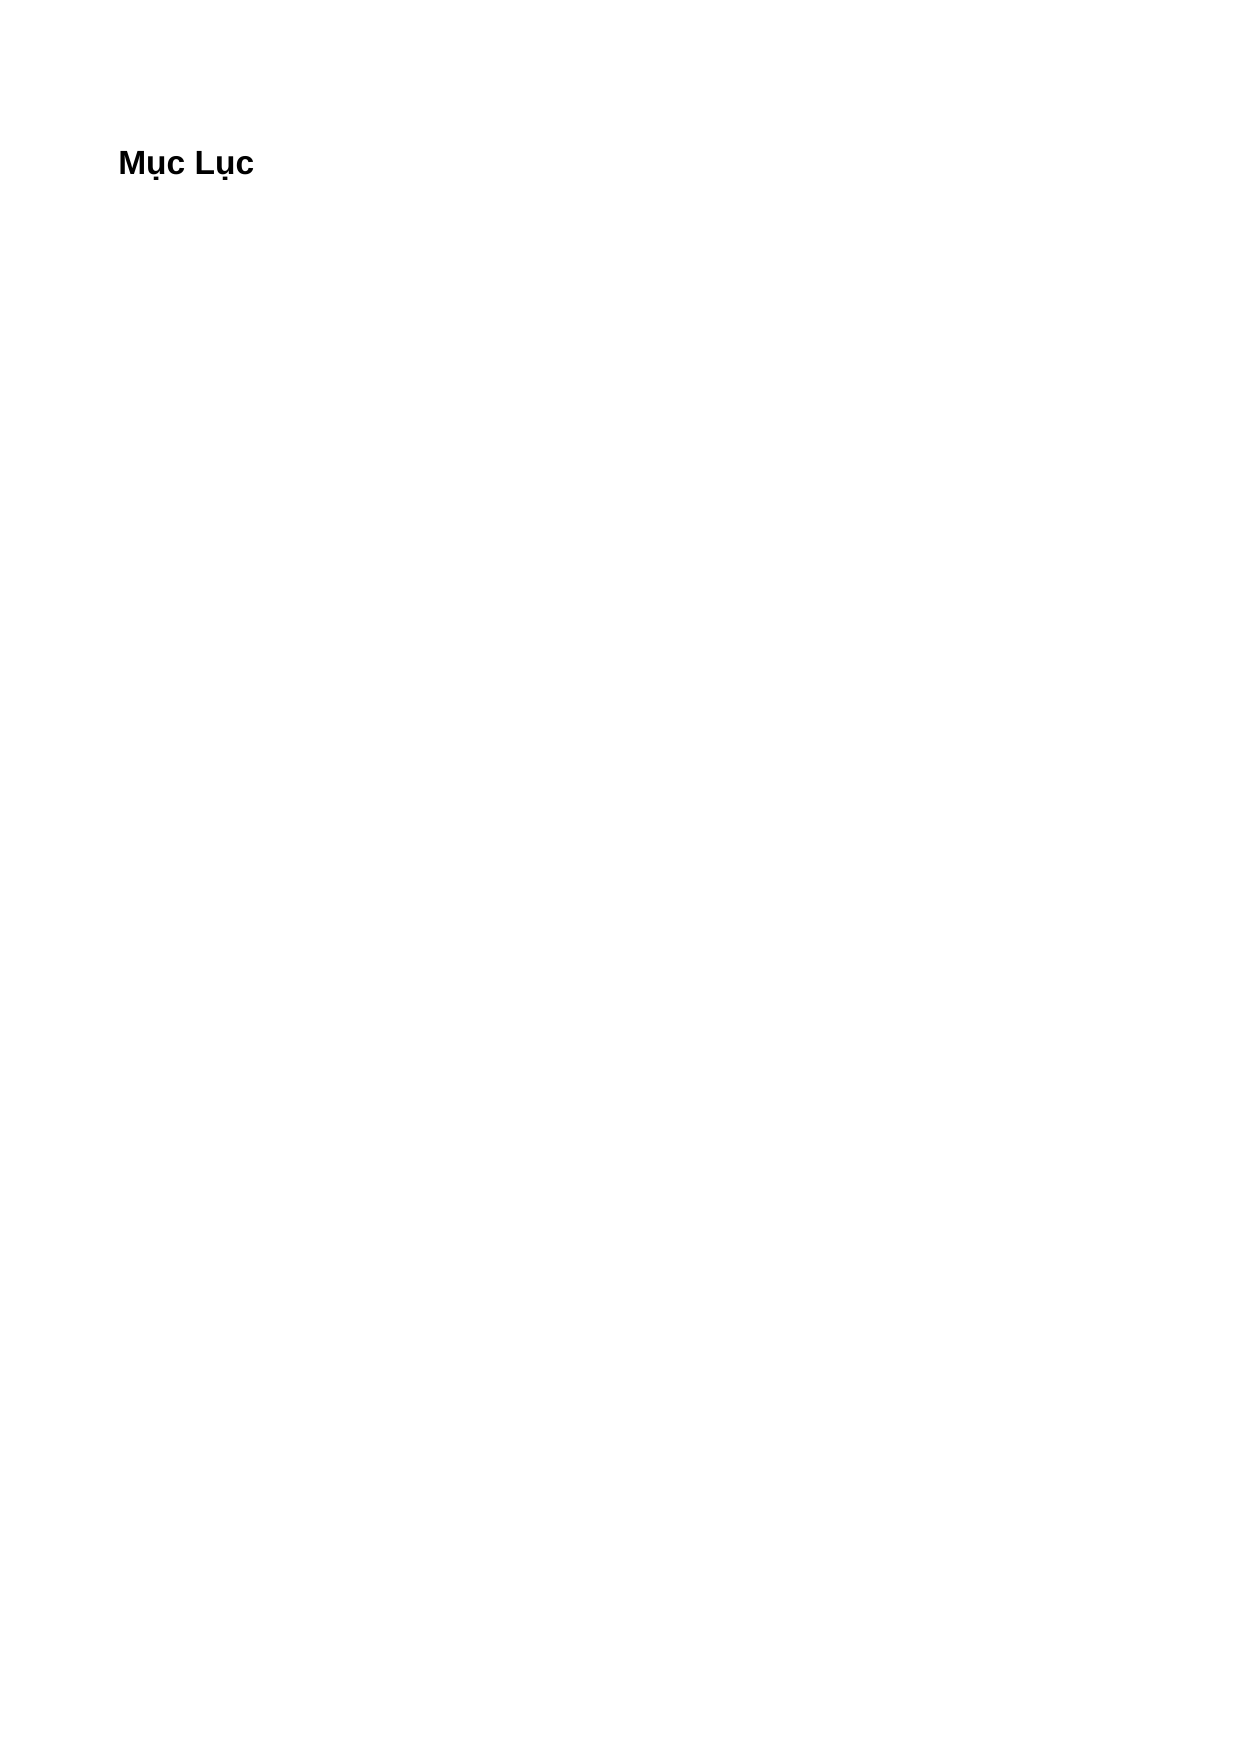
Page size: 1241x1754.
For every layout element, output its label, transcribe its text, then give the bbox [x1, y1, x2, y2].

subtitle Mục Lục [118, 143, 1004, 182]
